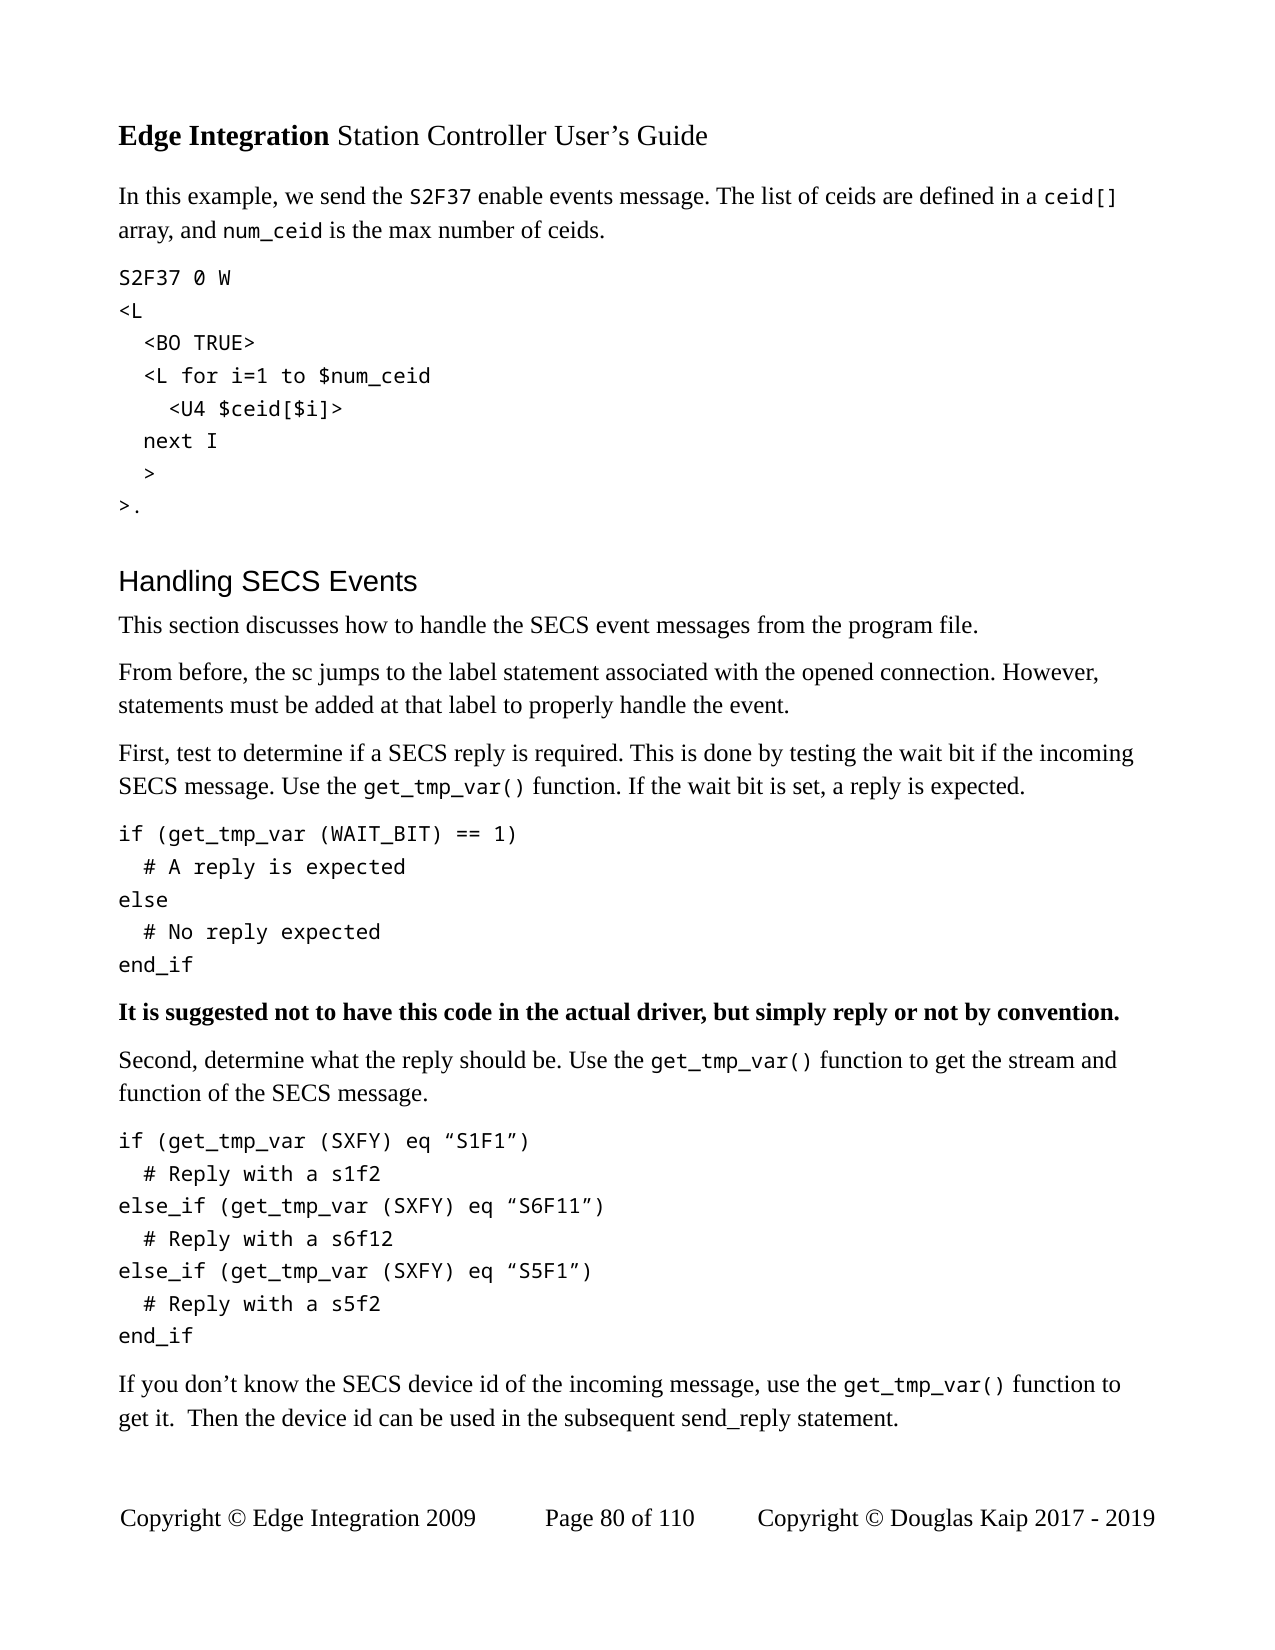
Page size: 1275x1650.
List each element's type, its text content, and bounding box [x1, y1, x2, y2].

text First, test to determine if a SECS reply is required. This is done by testing the wait bit if the incoming SECS message. Use the get_tmp_var() function. If the wait bit is set, a reply is expected. [118, 738, 1157, 801]
text From before, the sc jumps to the label statement associated with the opened connection. However, statements must be added at that label to properly handle the event. [118, 657, 1157, 719]
subtitle Handling SECS Events [118, 564, 1157, 597]
text Second, determine what the reply should be. Use the get_tmp_var() function to get the stream and function of the SECS message. [118, 1045, 1157, 1107]
text It is suggested not to have this code in the actual driver, but simply reply or not by convention. [118, 997, 1157, 1026]
text if (get_tmp_var (WAIT_BIT) == 1) # A reply is expected else # No reply expected end_if [118, 819, 1157, 978]
text if (get_tmp_var (SXFY) eq “S1F1”) # Reply with a s1f2 else_if (get_tmp_var (SXFY) eq “S6F11”) # Reply with a s6f12 else_if (get_tmp_var (SXFY) eq “S5F1”) # Reply with a s5f2 end_if [118, 1126, 1157, 1350]
text S2F37 0 W <L <BO TRUE> <L for i=1 to $num_ceid <U4 $ceid[$i]> next I > >. [118, 263, 1157, 520]
text This section discusses how to handle the SECS event messages from the program file. [118, 610, 1157, 638]
text In this example, we send the S2F37 enable events message. The list of ceids are defined in a ceid[] array, and num_ceid is the max number of ceids. [118, 181, 1157, 244]
text If you don’t know the SECS device id of the incoming message, use the get_tmp_var() function to get it. Then the device id can be used in the subsequent send_reply statement. [118, 1369, 1157, 1431]
